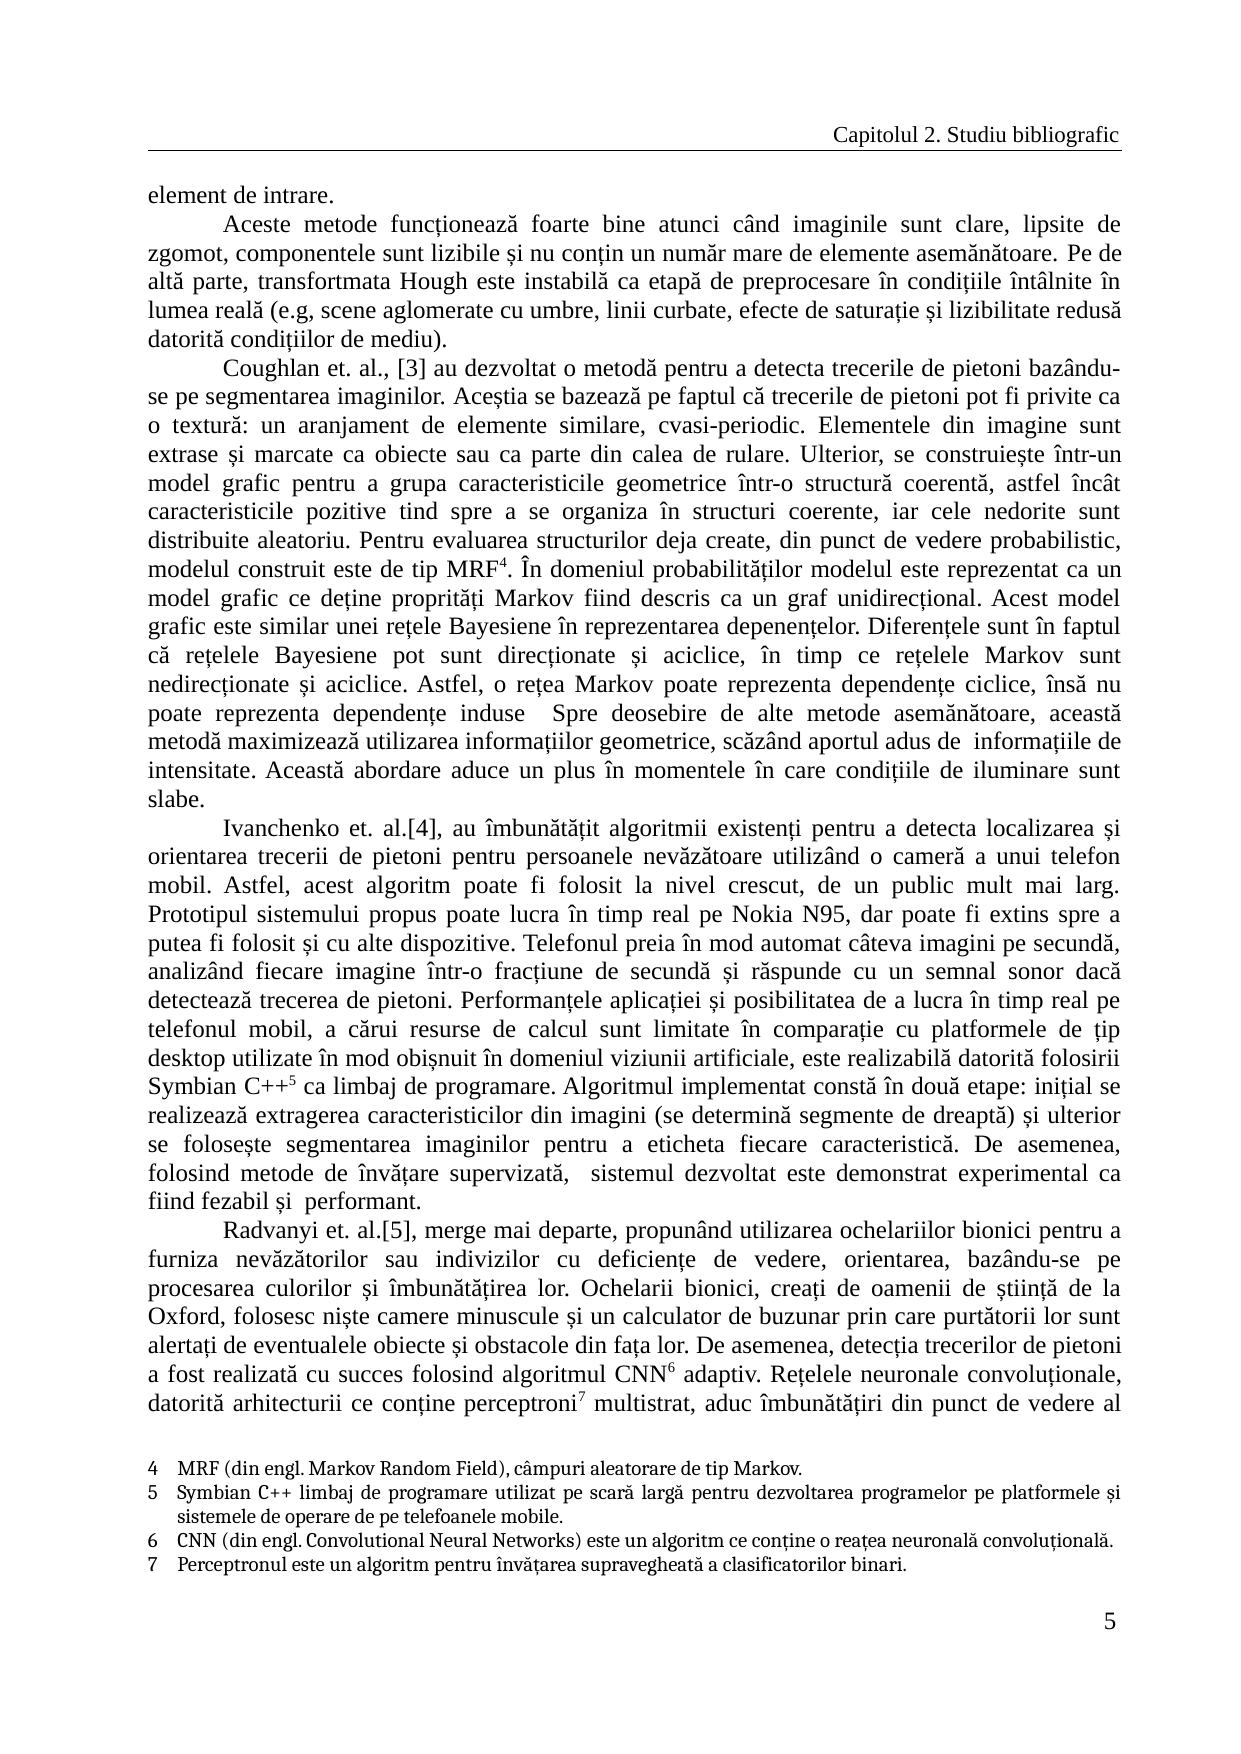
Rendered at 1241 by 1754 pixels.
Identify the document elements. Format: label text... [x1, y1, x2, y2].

text CNN (din engl. Convolutional Neural Networks) este un algoritm ce conține o reațea neuronală convoluțională. [148, 1529, 1122, 1553]
text Radvanyi et. al.[5], merge mai departe, propunând utilizarea ochelariilor bionici pentru a furniza nevăzătorilor sau indivizilor cu deficiențe de vedere, orientarea, bazându-se pe procesarea culorilor și îmbunătățirea lor. Ochelarii bionici, creați de oamenii de știință de la Oxford, folosesc niște camere minuscule și un calculator de buzunar prin care purtătorii lor sunt alertați de eventualele obiecte și obstacole din fața lor. De asemenea, detecția trecerilor de pietoni a fost realizată cu succes folosind algoritmul CNN adaptiv. Rețelele neuronale convoluționale, datorită arhitecturii ce conține perceptroni multistrat, aduc îmbunătățiri din punct de vedere al [148, 1215, 1122, 1416]
text Aceste metode funcționează foarte bine atunci când imaginile sunt clare, lipsite de zgomot, componentele sunt lizibile și nu conțin un număr mare de elemente asemănătoare. Pe de altă parte, transfortmata Hough este instabilă ca etapă de preprocesare în condițiile întâlnite în lumea reală (e.g, scene aglomerate cu umbre, linii curbate, efecte de saturație și lizibilitate redusă datorită condițiilor de mediu). [148, 209, 1122, 353]
text Symbian C++ limbaj de programare utilizat pe scară largă pentru dezvoltarea programelor pe platformele și sistemele de operare de pe telefoanele mobile. [148, 1481, 1122, 1529]
text Perceptronul este un algoritm pentru învățarea supravegheată a clasificatorilor binari. [148, 1553, 1122, 1577]
text Ivanchenko et. al.[4], au îmbunătățit algoritmii existenți pentru a detecta localizarea și orientarea trecerii de pietoni pentru persoanele nevăzătoare utilizând o cameră a unui telefon mobil. Astfel, acest algoritm poate fi folosit la nivel crescut, de un public mult mai larg. Prototipul sistemului propus poate lucra în timp real pe Nokia N95, dar poate fi extins spre a putea fi folosit și cu alte dispozitive. Telefonul preia în mod automat câteva imagini pe secundă, analizând fiecare imagine într-o fracțiune de secundă și răspunde cu un semnal sonor dacă detectează trecerea de pietoni. Performanțele aplicației și posibilitatea de a lucra în timp real pe telefonul mobil, a cărui resurse de calcul sunt limitate în comparație cu platformele de țip desktop utilizate în mod obișnuit în domeniul viziunii artificiale, este realizabilă datorită folosirii Symbian C++ ca limbaj de programare. Algoritmul implementat constă în două etape: inițial se realizează extragerea caracteristicilor din imagini (se determină segmente de dreaptă) și ulterior se folosește segmentarea imaginilor pentru a eticheta fiecare caracteristică. De asemenea, folosind metode de învățare supervizată, sistemul dezvoltat este demonstrat experimental ca fiind fezabil și performant. [148, 813, 1122, 1215]
text element de intrare. [148, 180, 1122, 209]
text MRF (din engl. Markov Random Field), câmpuri aleatorare de tip Markov. [148, 1457, 1122, 1481]
text Coughlan et. al., [3] au dezvoltat o metodă pentru a detecta trecerile de pietoni bazându-se pe segmentarea imaginilor. Aceștia se bazează pe faptul că trecerile de pietoni pot fi privite ca o textură: un aranjament de elemente similare, cvasi-periodic. Elementele din imagine sunt extrase și marcate ca obiecte sau ca parte din calea de rulare. Ulterior, se construiește într-un model grafic pentru a grupa caracteristicile geometrice într-o structură coerentă, astfel încât caracteristicile pozitive tind spre a se organiza în structuri coerente, iar cele nedorite sunt distribuite aleatoriu. Pentru evaluarea structurilor deja create, din punct de vedere probabilistic, modelul construit este de tip MRF. În domeniul probabilităților modelul este reprezentat ca un model grafic ce deține proprități Markov fiind descris ca un graf unidirecțional. Acest model grafic este similar unei rețele Bayesiene în reprezentarea depenențelor. Diferențele sunt în faptul că rețelele Bayesiene pot sunt direcționate și aciclice, în timp ce rețelele Markov sunt nedirecționate și aciclice. Astfel, o rețea Markov poate reprezenta dependențe ciclice, însă nu poate reprezenta dependențe induse Spre deosebire de alte metode asemănătoare, această metodă maximizează utilizarea informațiilor geometrice, scăzând aportul adus de informațiile de intensitate. Această abordare aduce un plus în momentele în care condițiile de iluminare sunt slabe. [148, 353, 1122, 813]
